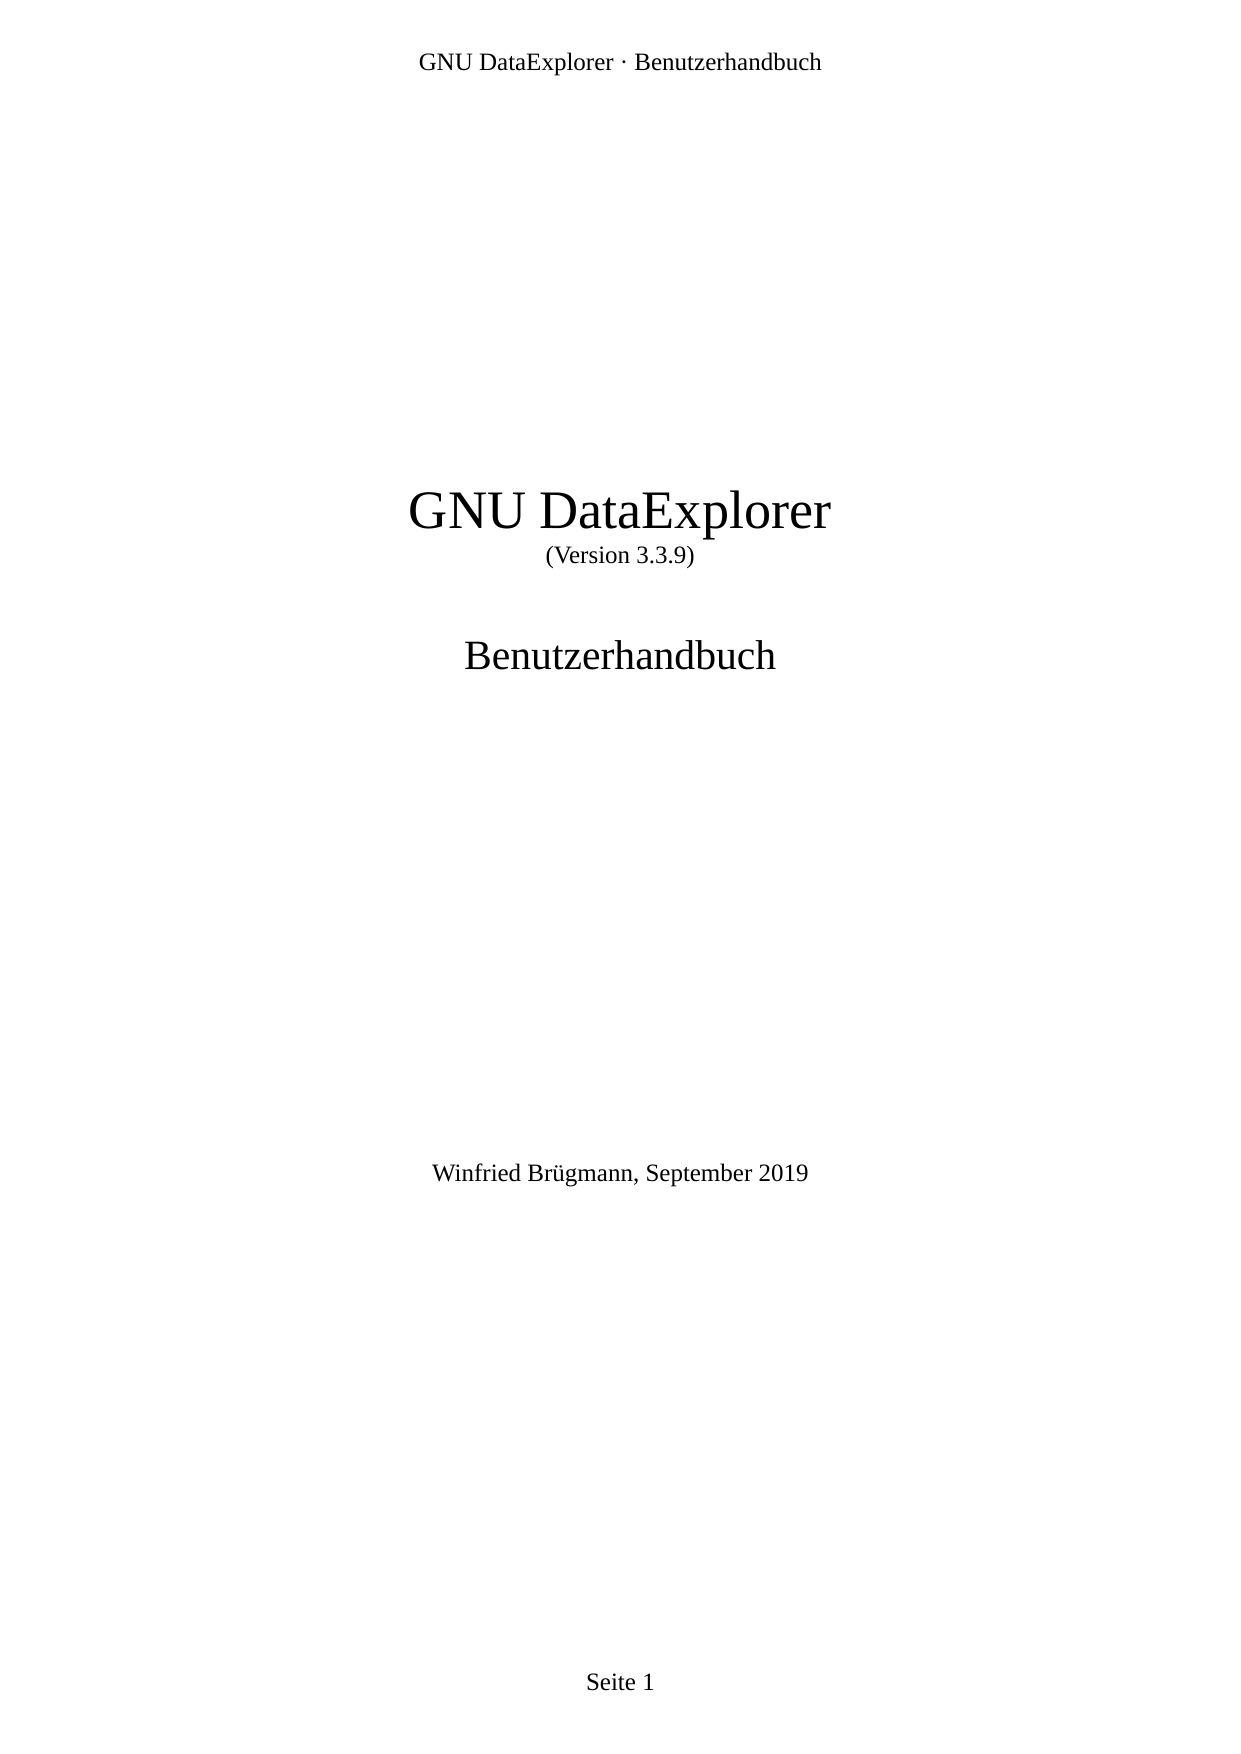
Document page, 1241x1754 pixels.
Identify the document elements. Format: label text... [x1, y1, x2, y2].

text Winfried Brügmann, September 2019 [118, 1158, 1122, 1187]
text Benutzerhandbuch [118, 631, 1122, 679]
text GNU DataExplorer [118, 477, 1122, 540]
text (Version 3.3.9) [118, 540, 1122, 568]
